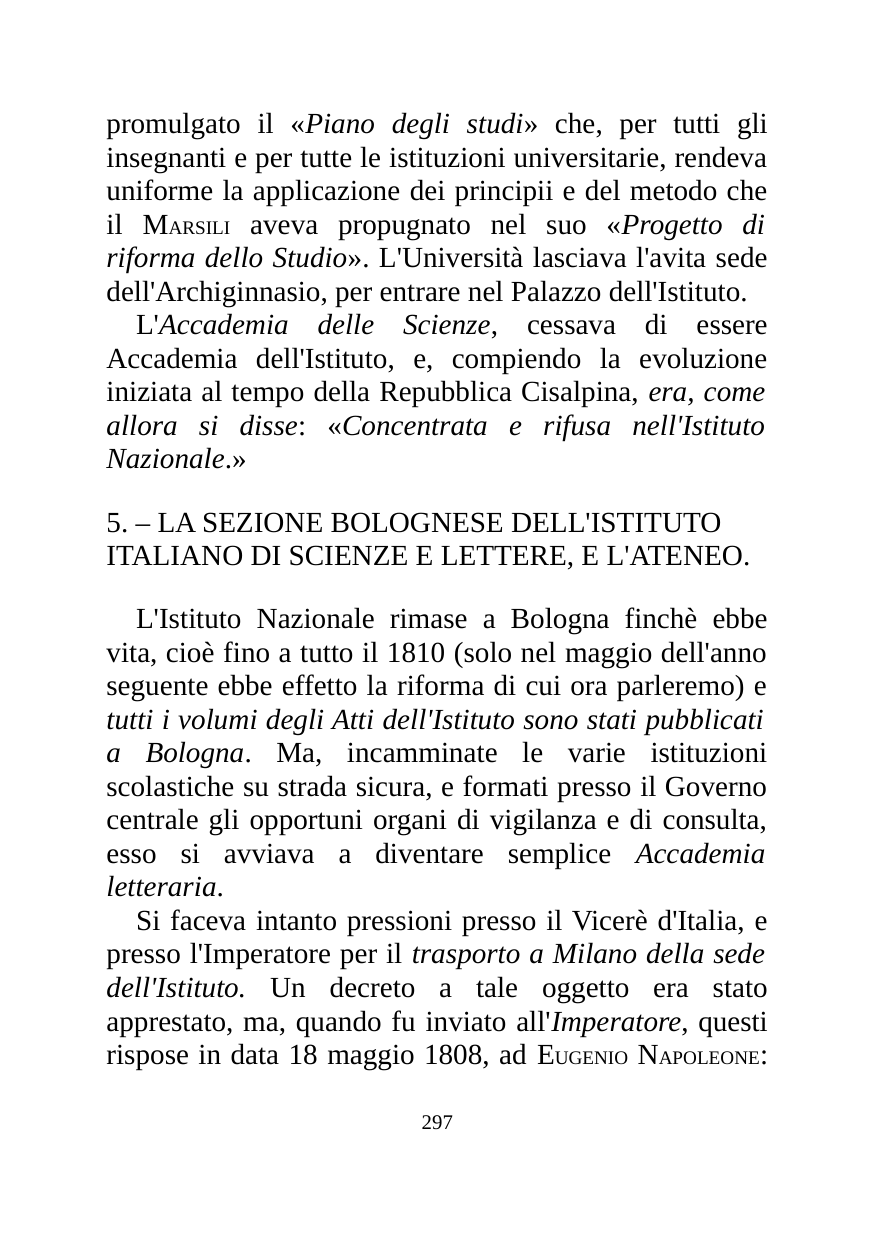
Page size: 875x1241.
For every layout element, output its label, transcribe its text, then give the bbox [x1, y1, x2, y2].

text L'Istituto Nazionale rimase a Bologna finchè ebbe vita, cioè fino a tutto il 1810 (solo nel maggio dell'anno seguente ebbe effetto la riforma di cui ora parleremo) e tutti i volumi degli Atti dell'Istituto sono stati pubblicati a Bologna. Ma, incamminate le varie istituzioni scolastiche su strada sicura, e formati presso il Governo centrale gli opportuni organi di vigilanza e di consulta, esso si avviava a diventare semplice Accademia letteraria. [106, 601, 768, 903]
text promulgato il «Piano degli studi» che, per tutti gli insegnanti e per tutte le istituzioni universitarie, rendeva uniforme la applicazione dei principii e del metodo che il Marsili aveva propugnato nel suo «Progetto di riforma dello Studio». L'Università lasciava l'avita sede dell'Archiginnasio, per entrare nel Palazzo dell'Istituto. [106, 106, 768, 307]
subtitle 5. – LA SEZIONE BOLOGNESE DELL'ISTITUTO ITALIANO DI SCIENZE E LETTERE, E L'ATENEO. [106, 505, 768, 572]
text L'Accademia delle Scienze, cessava di essere Accademia dell'Istituto, e, compiendo la evoluzione iniziata al tempo della Repubblica Cisalpina, era, come allora si disse: «Concentrata e rifusa nell'Istituto Nazionale.» [106, 307, 768, 475]
text Si faceva intanto pressioni presso il Vicerè d'Italia, e presso l'Imperatore per il trasporto a Milano della sede dell'Istituto. Un decreto a tale oggetto era stato apprestato, ma, quando fu inviato all'Imperatore, questi rispose in data 18 maggio 1808, ad Eugenio Napoleone: [106, 903, 768, 1071]
